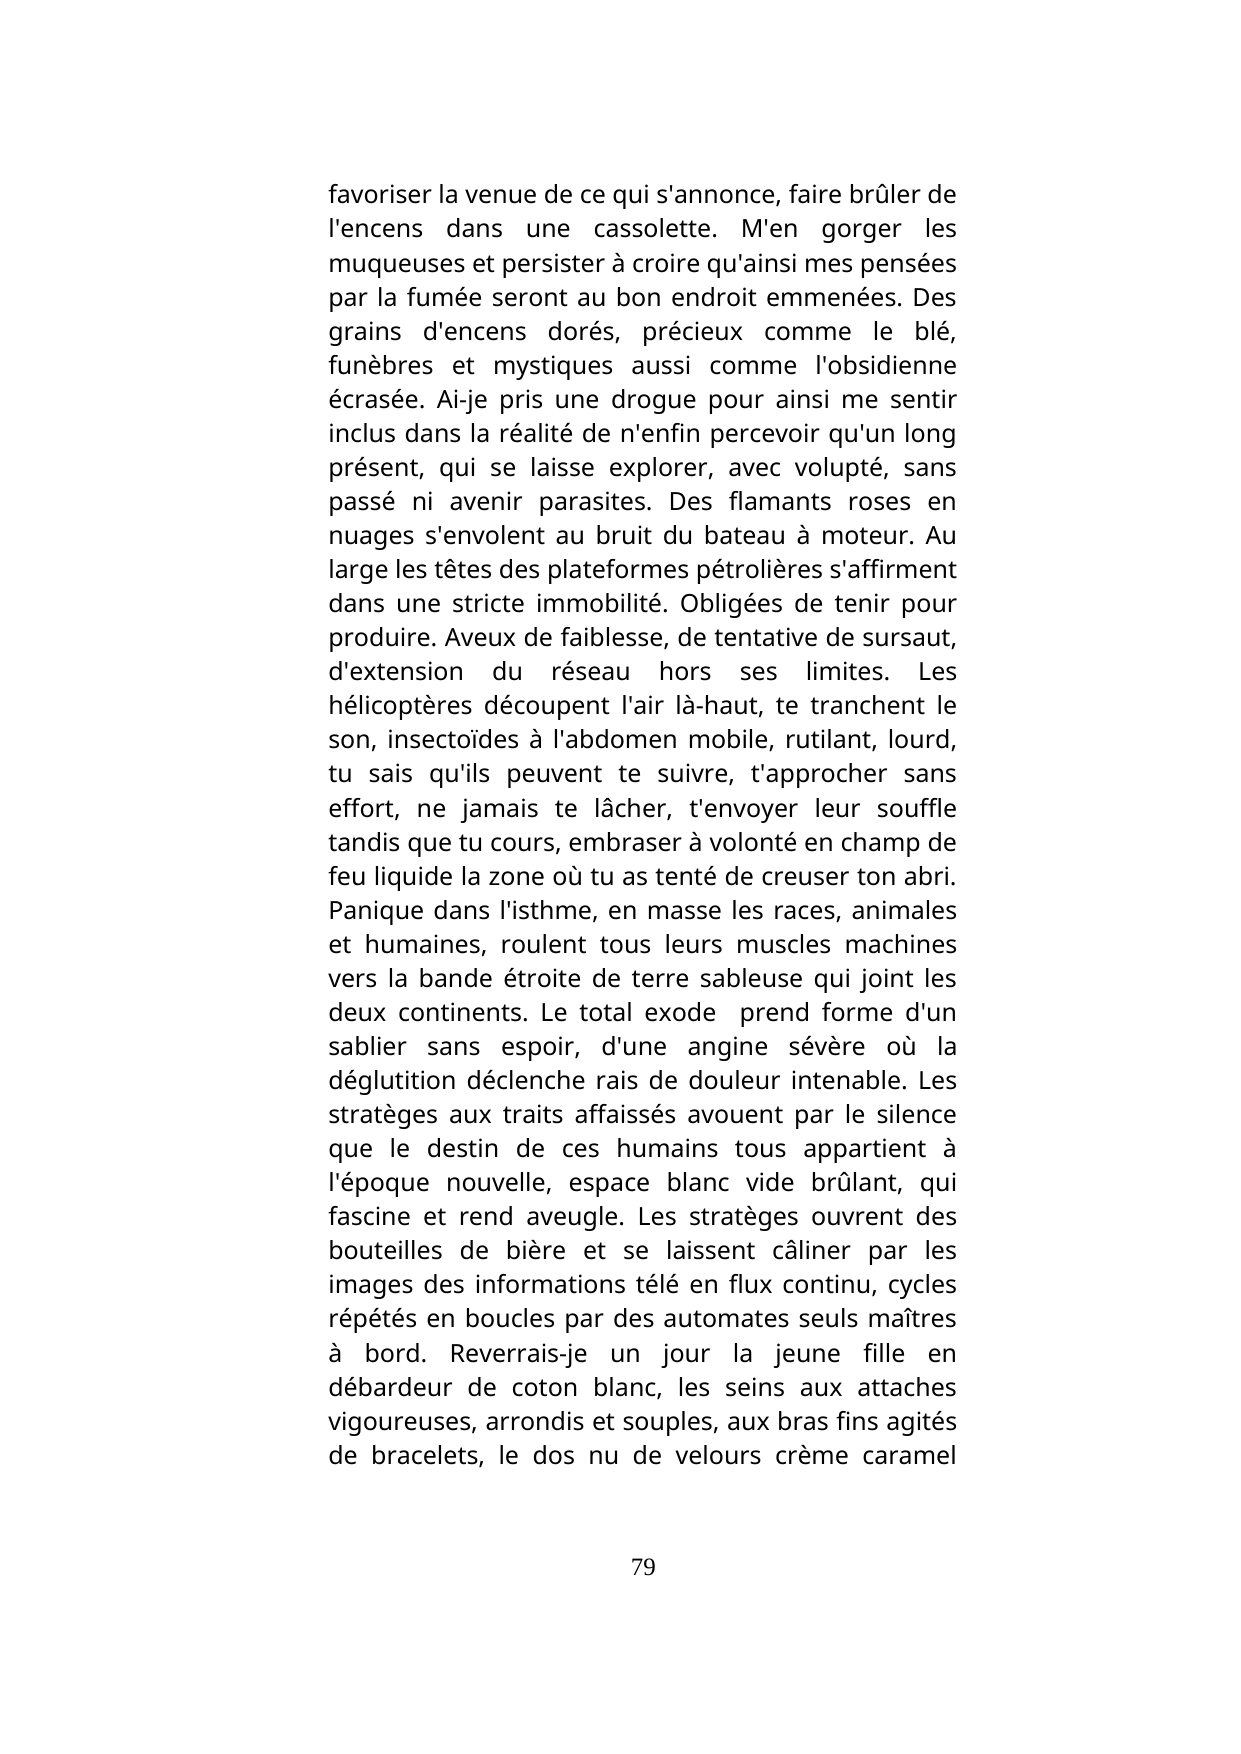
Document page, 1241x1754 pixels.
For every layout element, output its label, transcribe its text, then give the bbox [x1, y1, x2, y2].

text favoriser la venue de ce qui s'annonce, faire brûler de l'encens dans une cassolette. M'en gorger les muqueuses et persister à croire qu'ainsi mes pensées par la fumée seront au bon endroit emmenées. Des grains d'encens dorés, précieux comme le blé, funèbres et mystiques aussi comme l'obsidienne écrasée. Ai-je pris une drogue pour ainsi me sentir inclus dans la réalité de n'enfin percevoir qu'un long présent, qui se laisse explorer, avec volupté, sans passé ni avenir parasites. Des flamants roses en nuages s'envolent au bruit du bateau à moteur. Au large les têtes des plateformes pétrolières s'affirment dans une stricte immobilité. Obligées de tenir pour produire. Aveux de faiblesse, de tentative de sursaut, d'extension du réseau hors ses limites. Les hélicoptères découpent l'air là-haut, te tranchent le son, insectoïdes à l'abdomen mobile, rutilant, lourd, tu sais qu'ils peuvent te suivre, t'approcher sans effort, ne jamais te lâcher, t'envoyer leur souffle tandis que tu cours, embraser à volonté en champ de feu liquide la zone où tu as tenté de creuser ton abri. Panique dans l'isthme, en masse les races, animales et humaines, roulent tous leurs muscles machines vers la bande étroite de terre sableuse qui joint les deux continents. Le total exode prend forme d'un sablier sans espoir, d'une angine sévère où la déglutition déclenche rais de douleur intenable. Les stratèges aux traits affaissés avouent par le silence que le destin de ces humains tous appartient à l'époque nouvelle, espace blanc vide brûlant, qui fascine et rend aveugle. Les stratèges ouvrent des bouteilles de bière et se laissent câliner par les images des informations télé en flux continu, cycles répétés en boucles par des automates seuls maîtres à bord. Reverrais-je un jour la jeune fille en débardeur de coton blanc, les seins aux attaches vigoureuses, arrondis et souples, aux bras fins agités de bracelets, le dos nu de velours crème caramel [328, 177, 958, 1471]
